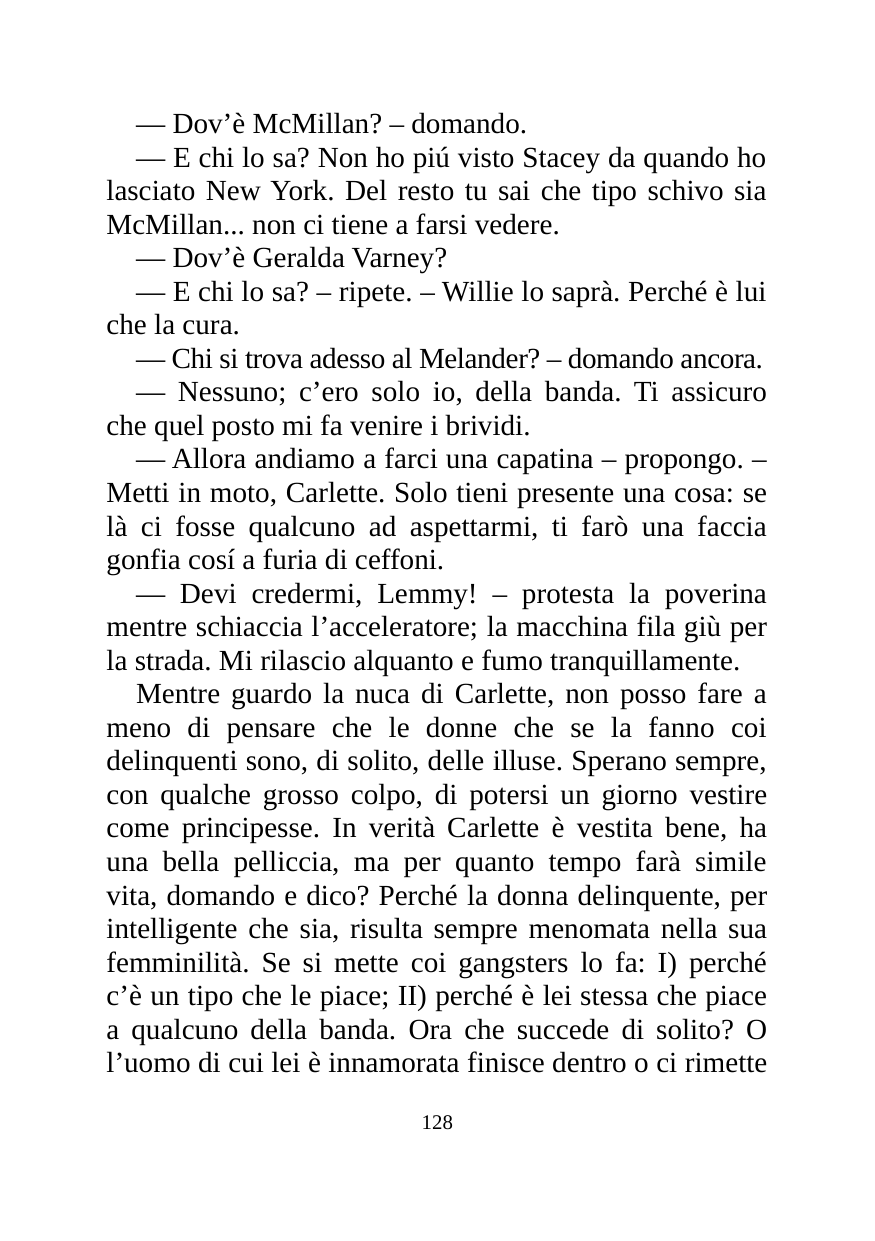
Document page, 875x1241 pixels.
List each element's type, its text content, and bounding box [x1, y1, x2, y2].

text — Nessuno; c’ero solo io, della banda. Ti assicuro che quel posto mi fa venire i brividi. [106, 374, 768, 442]
text Mentre guardo la nuca di Carlette, non posso fare a meno di pensare che le donne che se la fanno coi delinquenti sono, di solito, delle illuse. Sperano sempre, con qualche grosso colpo, di potersi un giorno vestire come principesse. In verità Carlette è vestita bene, ha una bella pelliccia, ma per quanto tempo farà simile vita, domando e dico? Perché la donna delinquente, per intelligente che sia, risulta sempre menomata nella sua femminilità. Se si mette coi gangsters lo fa: I) perché c’è un tipo che le piace; II) perché è lei stessa che piace a qualcuno della banda. Ora che succede di solito? O l’uomo di cui lei è innamorata finisce dentro o ci rimette [106, 676, 768, 1079]
text — Dov’è Geralda Varney? [106, 240, 768, 274]
text — Dov’è McMillan? – domando. [106, 106, 768, 140]
text — E chi lo sa? Non ho piú visto Stacey da quando ho lasciato New York. Del resto tu sai che tipo schivo sia McMillan... non ci tiene a farsi vedere. [106, 140, 768, 240]
text — Allora andiamo a farci una capatina – propongo. – Metti in moto, Carlette. Solo tieni presente una cosa: se là ci fosse qualcuno ad aspettarmi, ti farò una faccia gonfia cosí a furia di ceffoni. [106, 442, 768, 576]
text — Chi si trova adesso al Melander? – domando ancora. [106, 341, 768, 374]
text — E chi lo sa? – ripete. – Willie lo saprà. Perché è lui che la cura. [106, 274, 768, 341]
text — Devi credermi, Lemmy! – protesta la poverina mentre schiaccia l’acceleratore; la macchina fila giù per la strada. Mi rilascio alquanto e fumo tranquillamente. [106, 576, 768, 676]
